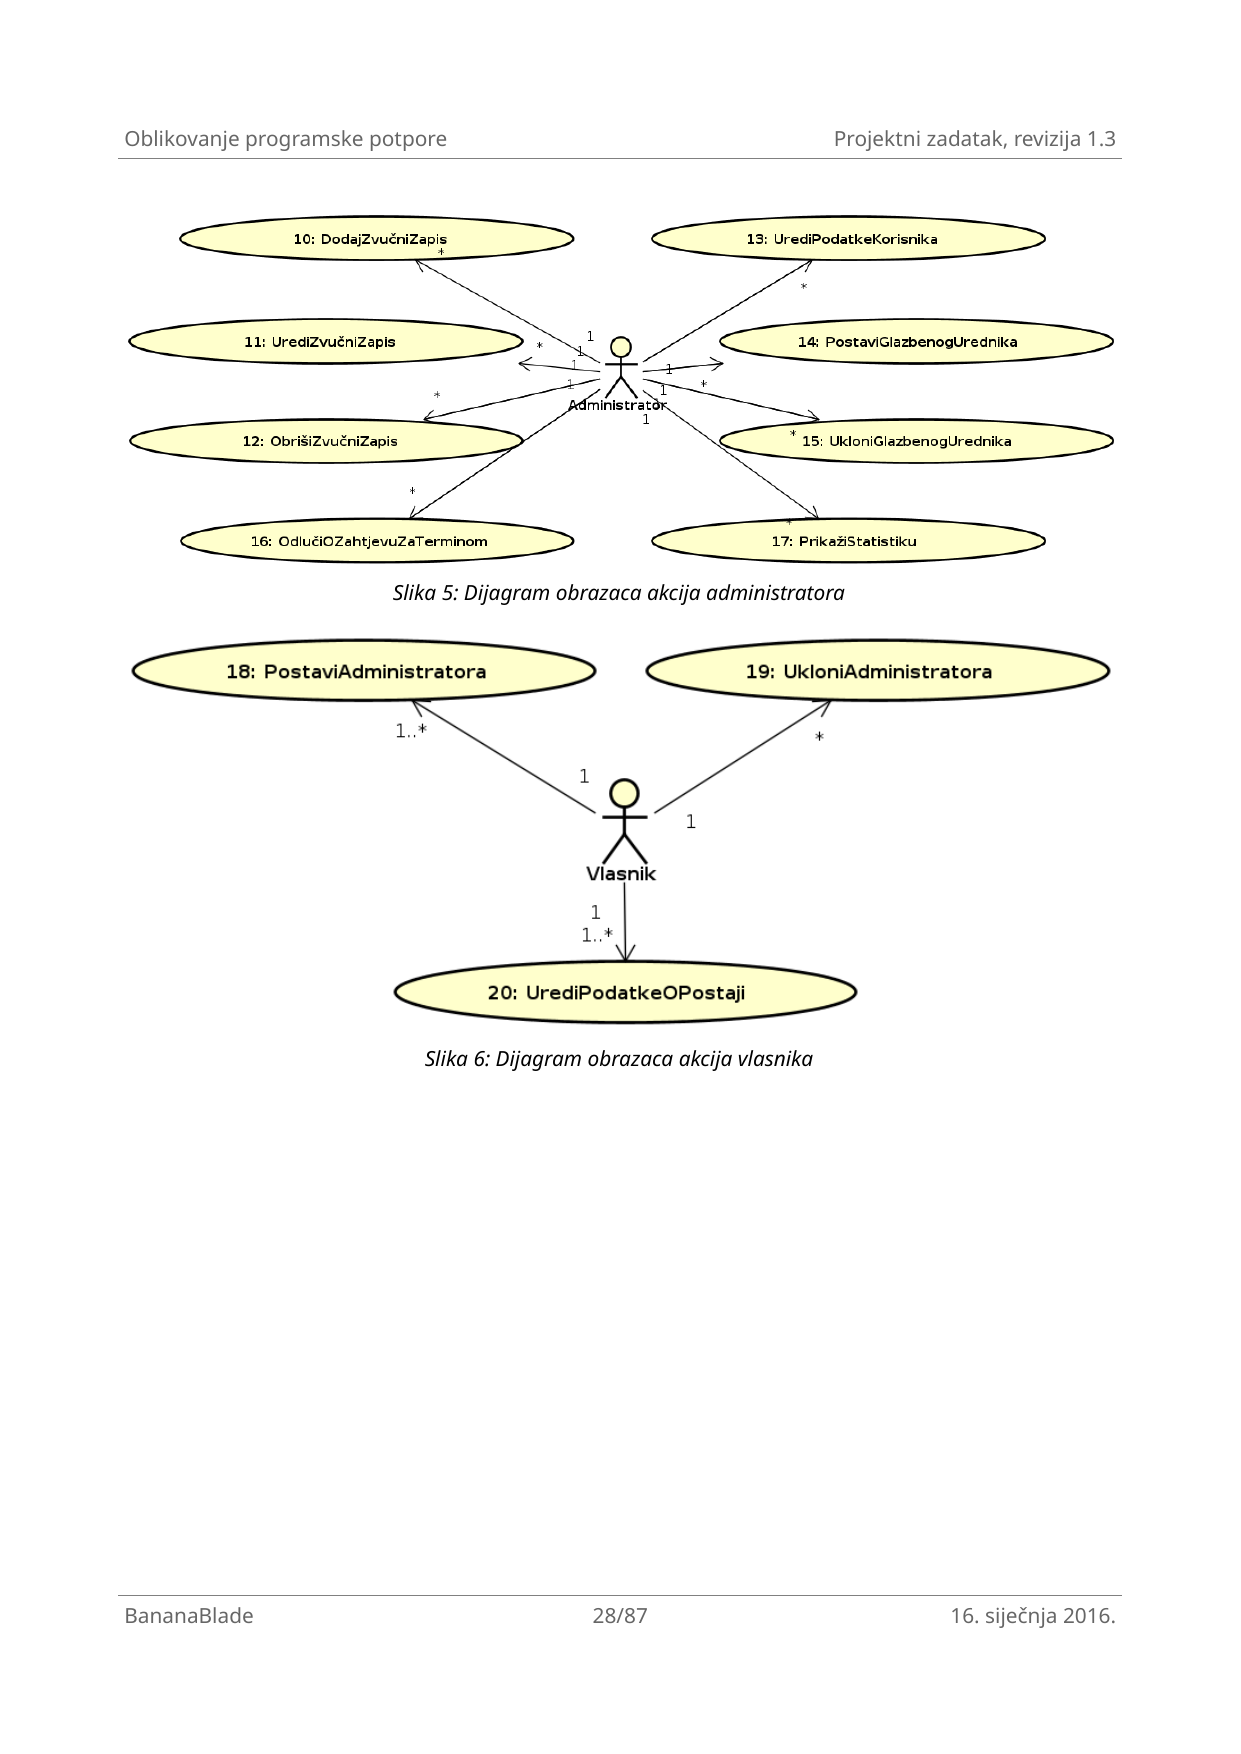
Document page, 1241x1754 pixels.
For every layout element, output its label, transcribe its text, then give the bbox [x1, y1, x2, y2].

picture [118, 625, 1123, 1038]
picture [118, 205, 1123, 573]
text Slika 6: Dijagram obrazaca akcija vlasnika [118, 1038, 1122, 1072]
text Slika 5: Dijagram obrazaca akcija administratora [118, 573, 1122, 606]
